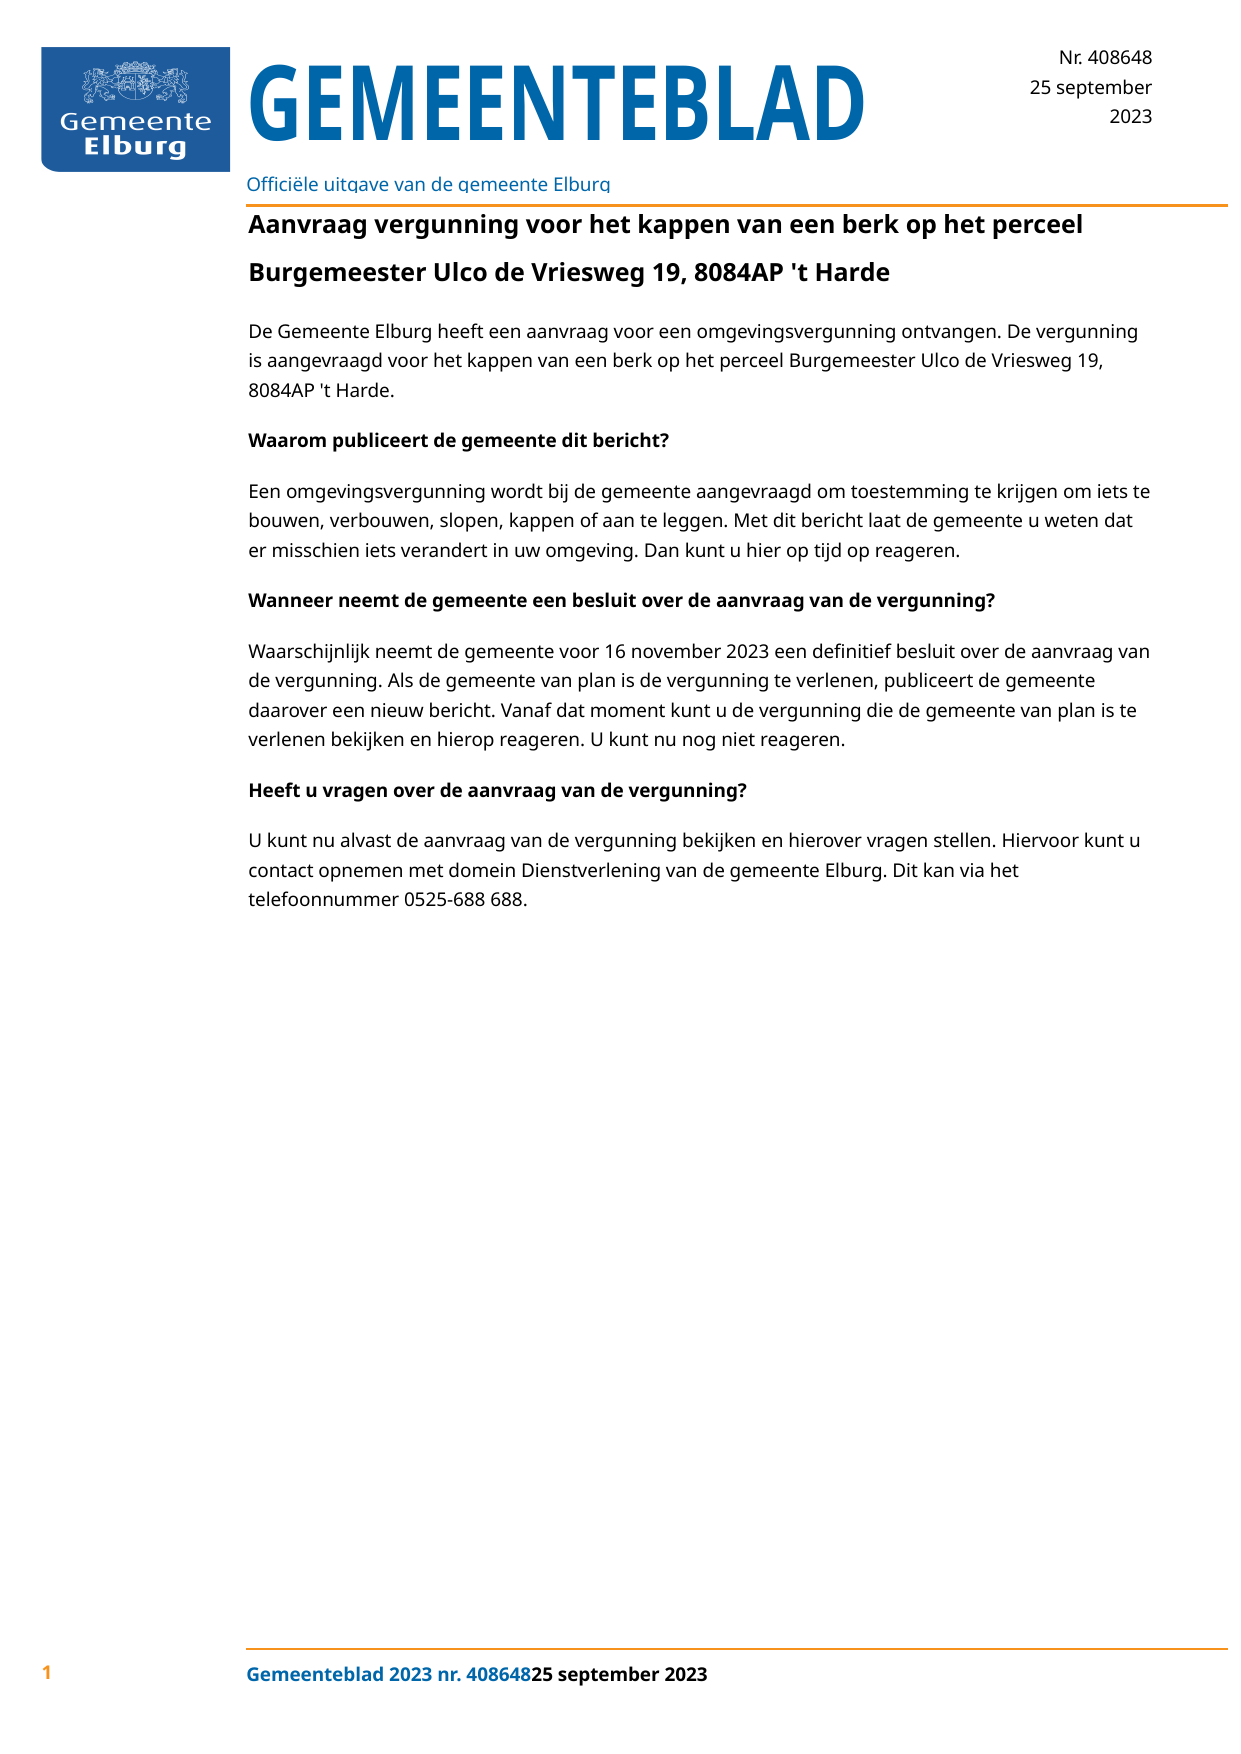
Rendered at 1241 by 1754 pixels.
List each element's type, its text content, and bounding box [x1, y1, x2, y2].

picture [41, 47, 231, 172]
text Een omgevingsvergunning wordt bij de gemeente aangevraagd om toestemming te krijgen om iets te bouwen, verbouwen, slopen, kappen of aan te leggen. Met dit bericht laat de gemeente u weten dat er misschien iets verandert in uw omgeving. Dan kunt u hier op tijd op reageren. [248, 478, 1152, 563]
text Waarom publiceert de gemeente dit bericht? [248, 427, 1152, 453]
text Heeft u vragen over de aanvraag van de vergunning? [248, 777, 1152, 803]
text Aanvraag vergunning voor het kappen van een berk op het perceel Burgemeester Ulco de Vriesweg 19, 8084AP 't Harde [248, 207, 1152, 288]
text De Gemeente Elburg heeft een aanvraag voor een omgevingsvergunning ontvangen. De vergunning is aangevraagd voor het kappen van een berk op het perceel Burgemeester Ulco de Vriesweg 19, 8084AP 't Harde. [248, 318, 1152, 403]
text Waarschijnlijk neemt de gemeente voor 16 november 2023 een definitief besluit over de aanvraag van de vergunning. Als de gemeente van plan is de vergunning te verlenen, publiceert de gemeente daarover een nieuw bericht. Vanaf dat moment kunt u de vergunning die de gemeente van plan is te verlenen bekijken en hierop reageren. U kunt nu nog niet reageren. [248, 638, 1152, 752]
text U kunt nu alvast de aanvraag van de vergunning bekijken en hierover vragen stellen. Hiervoor kunt u contact opnemen met domein Dienstverlening van de gemeente Elburg. Dit kan via het telefoonnummer 0525-688 688. [248, 827, 1152, 912]
text Wanneer neemt de gemeente een besluit over de aanvraag van de vergunning? [248, 587, 1152, 613]
